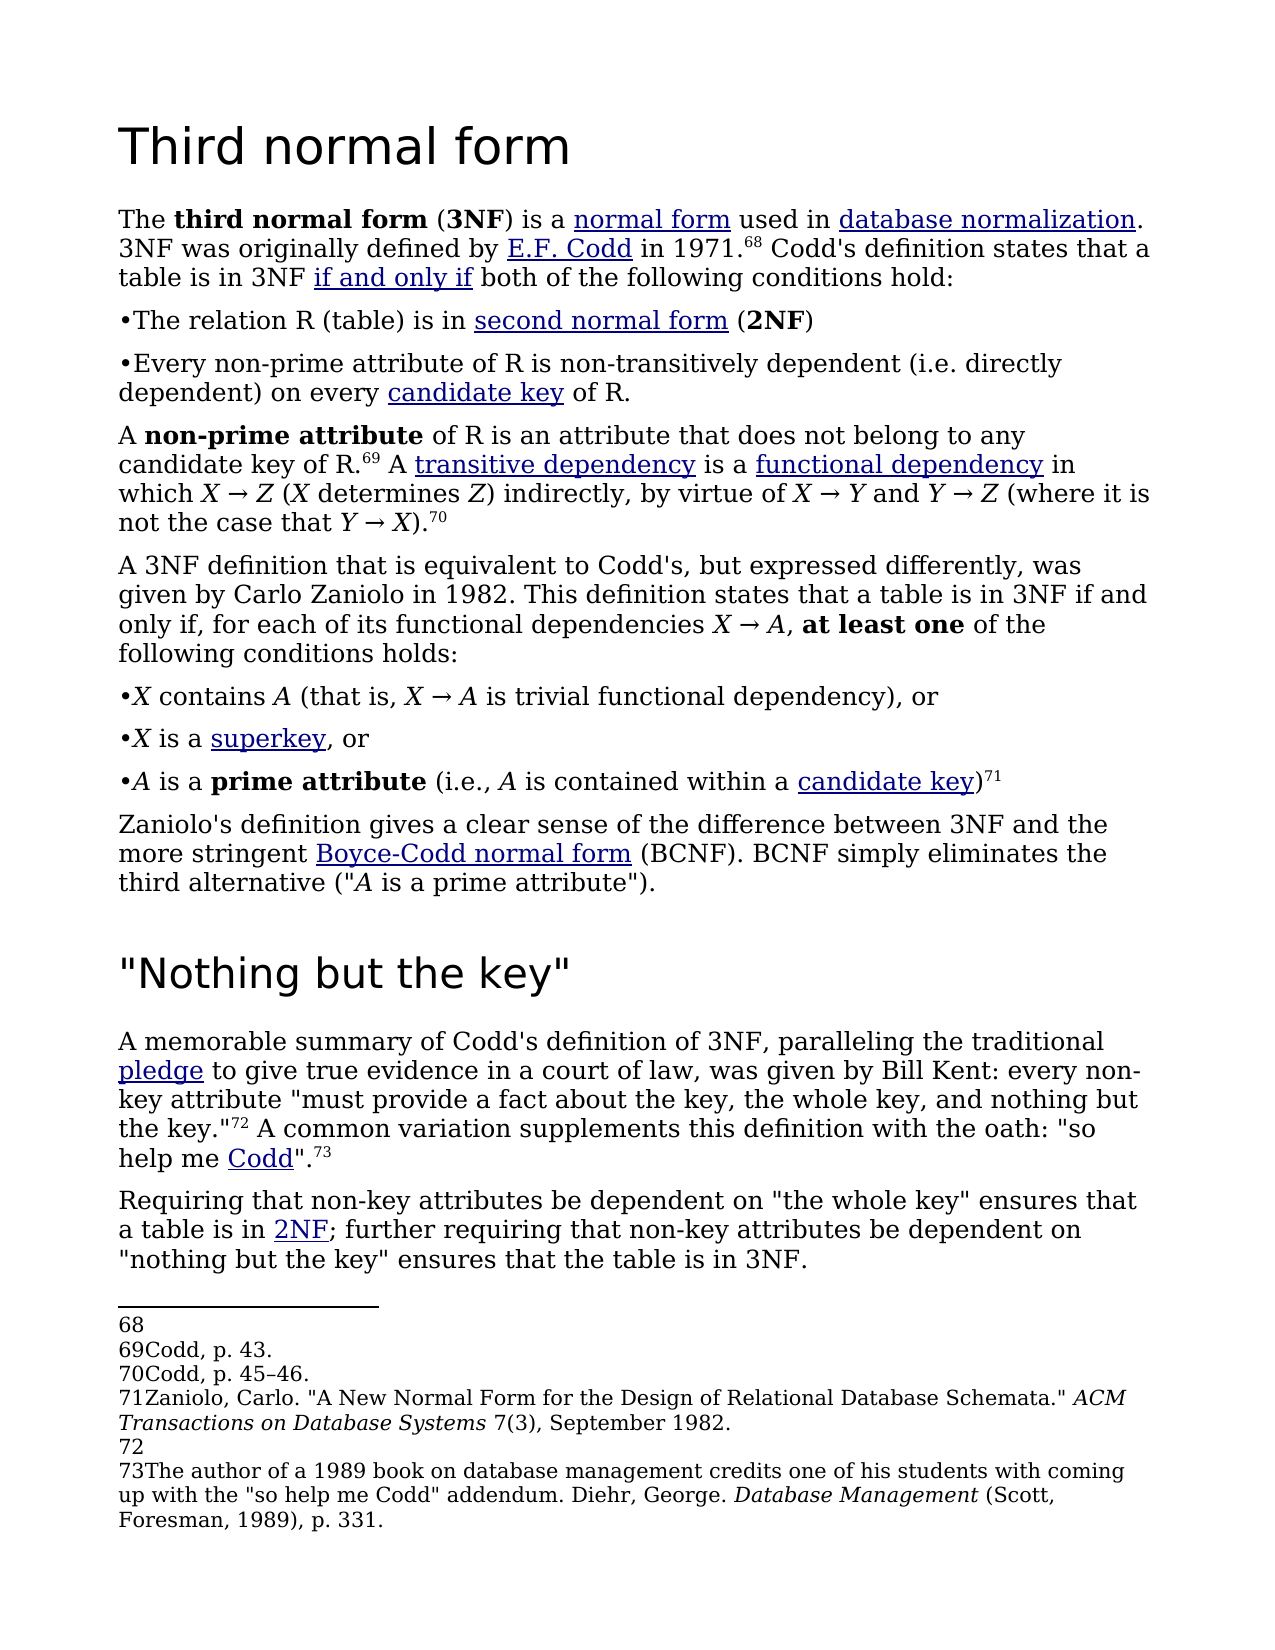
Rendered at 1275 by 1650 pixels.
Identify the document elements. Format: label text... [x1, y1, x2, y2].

text Requiring that non-key attributes be dependent on "the whole key" ensures that a table is in 2NF; further requiring that non-key attributes be dependent on "nothing but the key" ensures that the table is in 3NF. [118, 1187, 1157, 1274]
subtitle "Nothing but the key" [118, 950, 1157, 999]
text A 3NF definition that is equivalent to Codd's, but expressed differently, was given by Carlo Zaniolo in 1982. This definition states that a table is in 3NF if and only if, for each of its functional dependencies X → A, at least one of the following conditions holds: [118, 551, 1157, 668]
list Zaniolo, Carlo. "A New Normal Form for the Design of Relational Database Schemata." ACM Transactions on Database Systems 7(3), September 1982. [118, 1386, 1157, 1435]
list Every non-prime attribute of R is non-transitively dependent (i.e. directly dependent) on every candidate key of R. [118, 349, 1157, 407]
subtitle Third normal form [118, 118, 1157, 176]
text The author of a 1989 book on database management credits one of his students with coming up with the "so help me Codd" addendum. Diehr, George. Database Management (Scott, Foresman, 1989), p. 331. [118, 1459, 1157, 1532]
text Codd, p. 43. [118, 1338, 1157, 1362]
list X is a superkey, or [118, 724, 1157, 754]
list The relation R (table) is in second normal form (2NF) [118, 306, 1157, 336]
text The third normal form (3NF) is a normal form used in database normalization. 3NF was originally defined by E.F. Codd in 1971. Codd's definition states that a table is in 3NF if and only if both of the following conditions hold: [118, 205, 1157, 293]
list A is a prime attribute (i.e., A is contained within a candidate key) [118, 767, 1157, 797]
list X contains A (that is, X → A is trivial functional dependency), or [118, 682, 1157, 711]
text A memorable summary of Codd's definition of 3NF, paralleling the traditional pledge to give true evidence in a court of law, was given by Bill Kent: every non-key attribute "must provide a fact about the key, the whole key, and nothing but the key." A common variation supplements this definition with the oath: "so help me Codd". [118, 1027, 1157, 1173]
text Zaniolo's definition gives a clear sense of the difference between 3NF and the more stringent Boyce-Codd normal form (BCNF). BCNF simply eliminates the third alternative ("A is a prime attribute"). [118, 810, 1157, 898]
text A non-prime attribute of R is an attribute that does not belong to any candidate key of R. A transitive dependency is a functional dependency in which X → Z (X determines Z) indirectly, by virtue of X → Y and Y → Z (where it is not the case that Y → X). [118, 421, 1157, 538]
text Codd, p. 45–46. [118, 1362, 1157, 1386]
